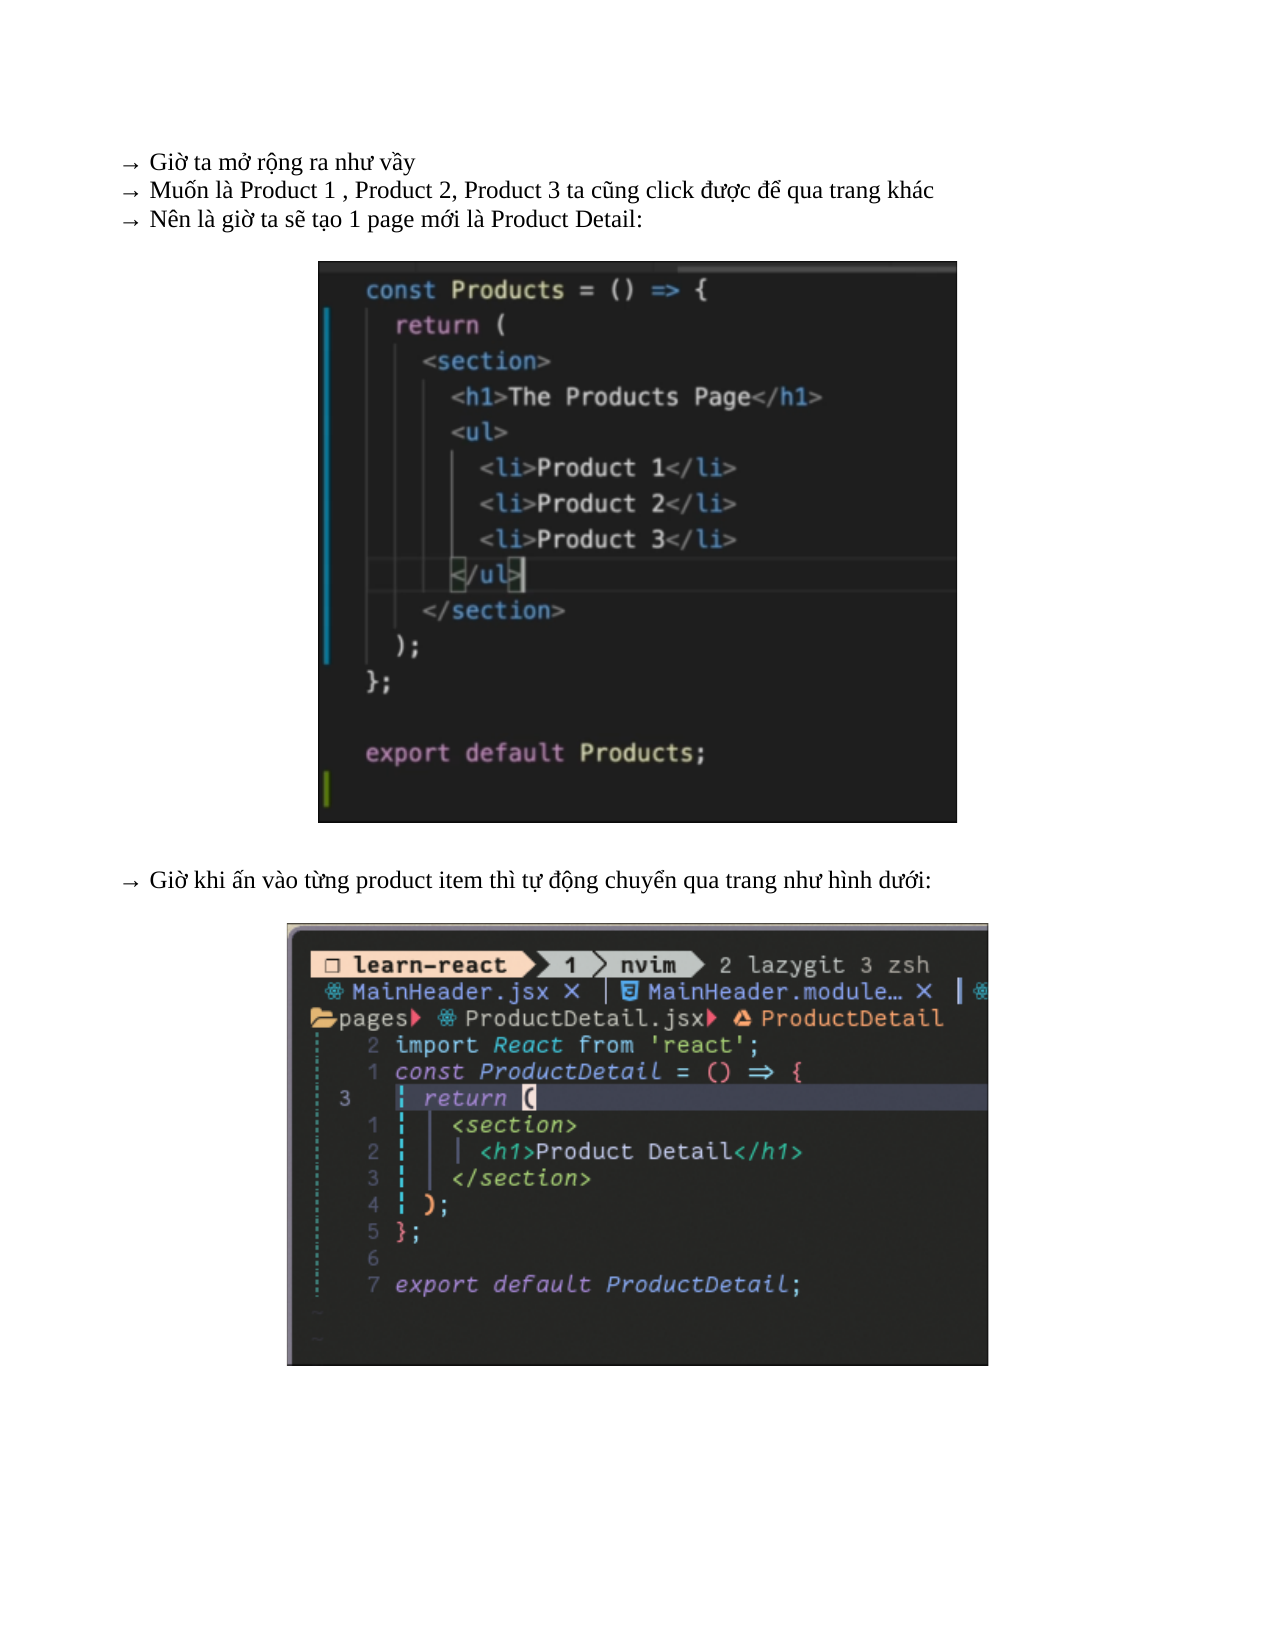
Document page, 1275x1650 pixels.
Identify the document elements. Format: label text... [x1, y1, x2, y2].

picture [286, 923, 989, 1366]
text → Giờ khi ấn vào từng product item thì tự động chuyển qua trang như hình dưới: [118, 866, 1157, 894]
text → Giờ ta mở rộng ra như vầy [118, 147, 1157, 176]
text → Muốn là Product 1 , Product 2, Product 3 ta cũng click được để qua trang khác [118, 176, 1157, 204]
text → Nên là giờ ta sẽ tạo 1 page mới là Product Detail: [118, 204, 1157, 233]
picture [318, 261, 958, 823]
